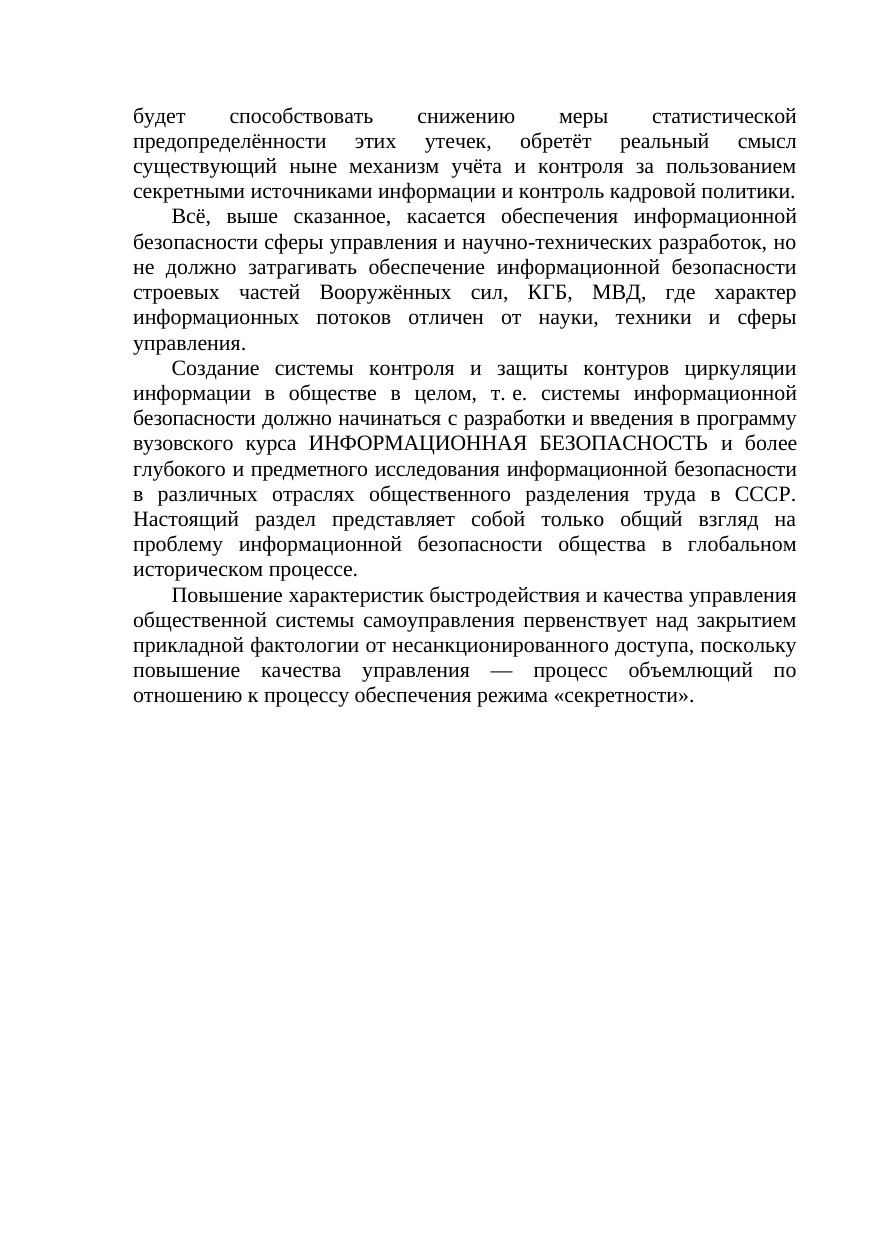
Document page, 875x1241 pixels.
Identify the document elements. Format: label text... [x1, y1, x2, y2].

text Повышение характеристик быстродействия и качества управления общественной системы самоуправления первенствует над закрытием прикладной фактологии от несанкционированного доступа, поскольку повышение качества управления — процесс объемлющий по отношению к процессу обеспечения режима «секретности». [133, 582, 797, 708]
text Создание системы контроля и защиты контуров циркуляции информации в обществе в целом, т. е. системы информационной безопасности должно начинаться с разработки и введения в программу вузовского курса ИНФОРМАЦИОННАЯ БЕЗОПАСНОСТЬ и более глубокого и предметного исследования информационной безопасности в различных отраслях общественного разделения труда в СССР. Настоящий раздел представляет собой только общий взгляд на проблему информационной безопасности общества в глобальном историческом процессе. [133, 355, 797, 582]
text Всё, выше сказанное, касается обеспечения информационной безопасности сферы управления и научно-технических разработок, но не должно затрагивать обеспечение информационной безопасности строевых частей Вооружённых сил, КГБ, МВД, где характер информационных потоков отличен от науки, техники и сферы управления. [133, 203, 797, 355]
text будет способствовать снижению меры статистической предопределённости этих утечек, обретёт реальный смысл существующий ныне механизм учёта и контроля за пользованием секретными источниками информации и контроль кадровой политики. [133, 103, 797, 203]
